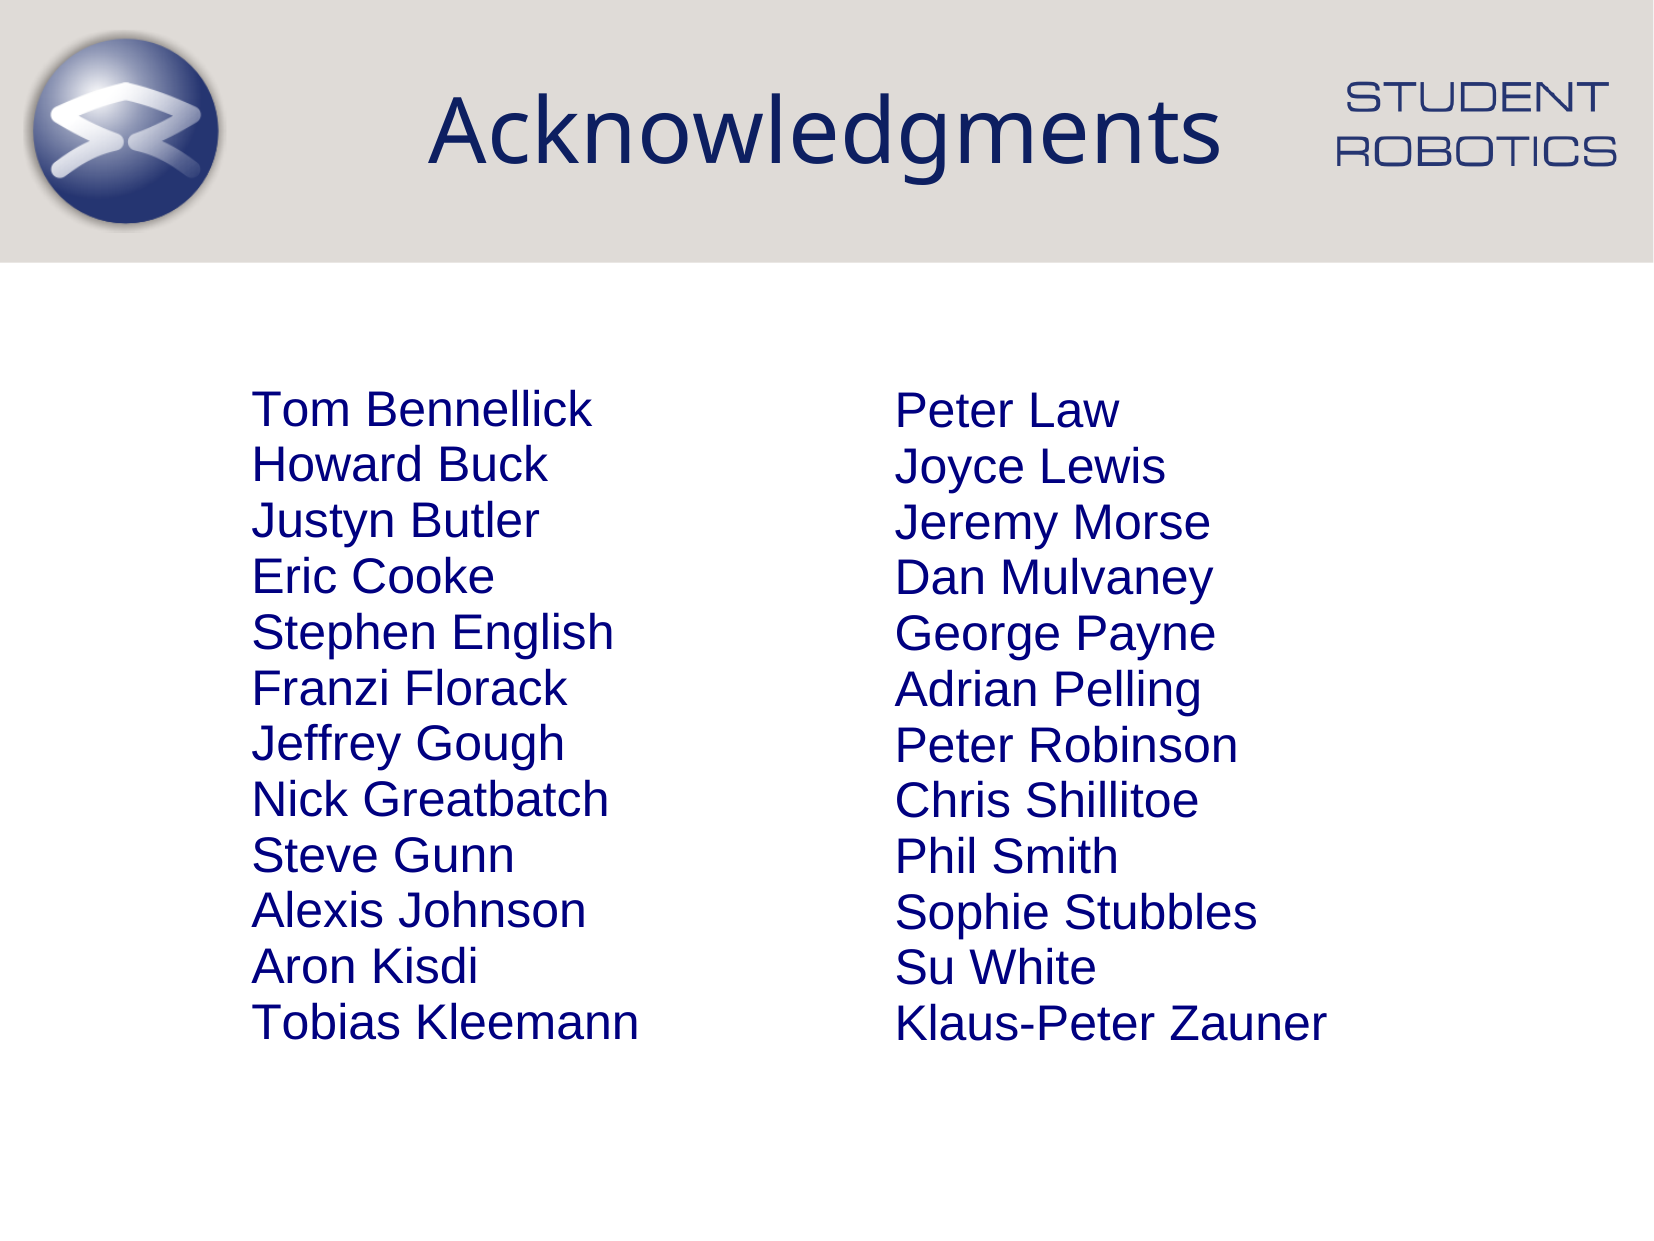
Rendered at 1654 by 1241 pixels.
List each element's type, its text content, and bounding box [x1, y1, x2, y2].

text_box Tom Bennellick Howard Buck Justyn Butler Eric Cooke Stephen English Franzi Florack Jeffrey Gough Nick Greatbatch Steve Gunn Alexis Johnson Aron Kisdi Tobias Kleemann [236, 373, 837, 1133]
picture [1571, 68, 1633, 174]
picture [9, 19, 82, 245]
title Acknowledgments [82, 0, 1571, 257]
text_box Peter Law Joyce Lewis Jeremy Morse Dan Mulvaney George Payne Adrian Pelling Peter Robinson Chris Shillitoe Phil Smith Sophie Stubbles Su White Klaus-Peter Zauner [879, 375, 1555, 1134]
